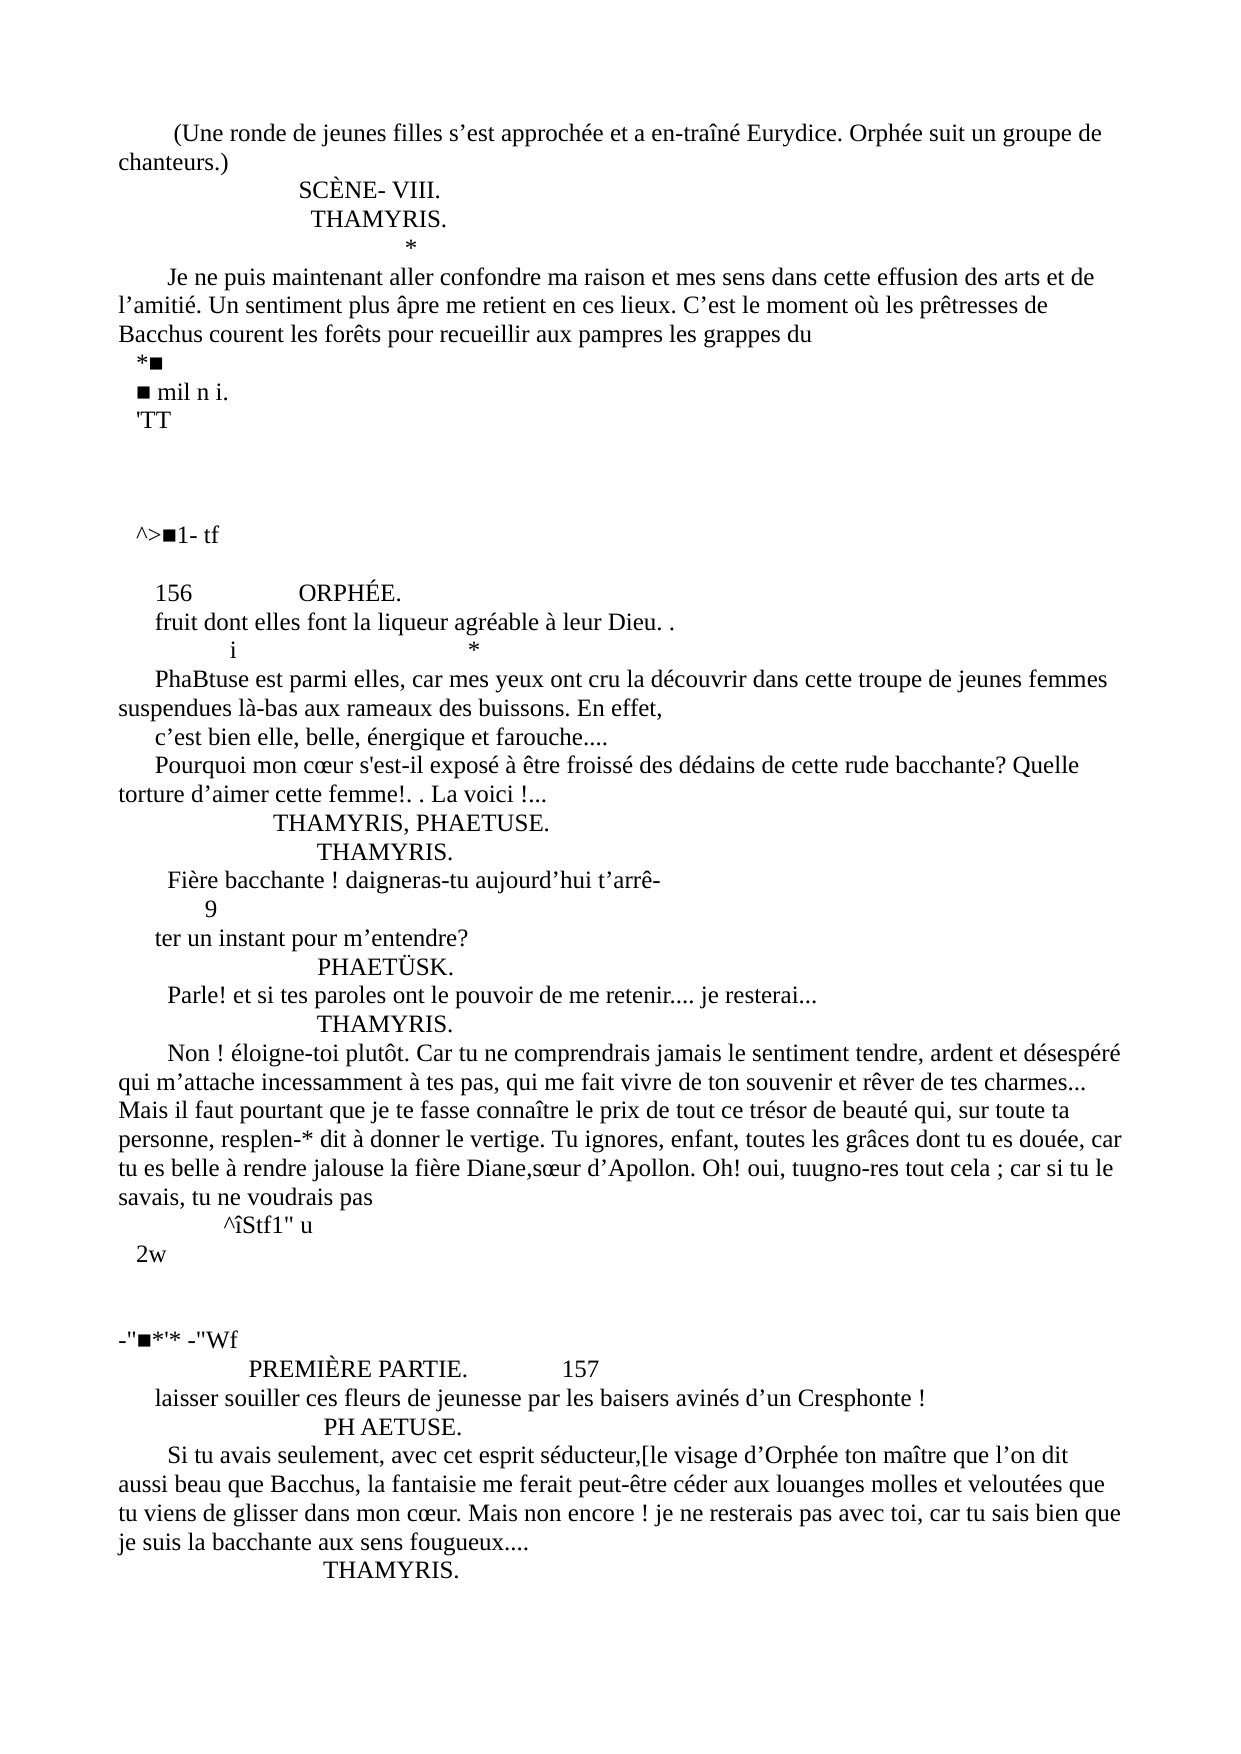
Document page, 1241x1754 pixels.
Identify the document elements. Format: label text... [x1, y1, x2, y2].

text ■ mil n i. [118, 377, 1122, 406]
text Fière bacchante ! daigneras-tu aujourd’hui t’arrê- [118, 866, 1122, 894]
text Pourquoi mon cœur s'est-il exposé à être froissé des dédains de cette rude bacchante? Quelle torture d’aimer cette femme!. . La voici !... [118, 751, 1122, 808]
text THAMYRIS. [118, 1009, 1122, 1038]
text * [118, 233, 1122, 262]
text THAMYRIS. [118, 204, 1122, 233]
text Si tu avais seulement, avec cet esprit séducteur,[le visage d’Orphée ton maître que l’on dit aussi beau que Bacchus, la fantaisie me ferait peut-être céder aux louanges molles et veloutées que tu viens de glisser dans mon cœur. Mais non encore ! je ne resterais pas avec toi, car tu sais bien que je suis la bacchante aux sens fougueux.... [118, 1441, 1122, 1556]
text THAMYRIS. [118, 1556, 1122, 1584]
text Non ! éloigne-toi plutôt. Car tu ne comprendrais jamais le sentiment tendre, ardent et désespéré qui m’attache incessamment à tes pas, qui me fait vivre de ton souvenir et rêver de tes charmes... Mais il faut pourtant que je te fasse connaître le prix de tout ce trésor de beauté qui, sur toute ta personne, resplen-* dit à donner le vertige. Tu ignores, enfant, toutes les grâces dont tu es douée, car tu es belle à rendre jalouse la fière Diane,sœur d’Apollon. Oh! oui, tuugno-res tout cela ; car si tu le savais, tu ne voudrais pas [118, 1038, 1122, 1211]
text Parle! et si tes paroles ont le pouvoir de me retenir.... je resterai... [118, 981, 1122, 1009]
text THAMYRIS. [118, 837, 1122, 866]
text PH AETUSE. [118, 1412, 1122, 1441]
text 'TT [118, 406, 1122, 434]
text c’est bien elle, belle, énergique et farouche.... [118, 722, 1122, 751]
text PHAETÜSK. [118, 952, 1122, 981]
text Je ne puis maintenant aller confondre ma raison et mes sens dans cette effusion des arts et de l’amitié. Un sentiment plus âpre me retient en ces lieux. C’est le moment où les prêtresses de Bacchus courent les forêts pour recueillir aux pampres les grappes du [118, 262, 1122, 348]
text 2w [118, 1239, 1122, 1268]
text PREMIÈRE PARTIE. 157 [118, 1354, 1122, 1383]
text *■ [118, 348, 1122, 377]
text fruit dont elles font la liqueur agréable à leur Dieu. . [118, 607, 1122, 636]
text 156 ORPHÉE. [118, 578, 1122, 607]
text 9 [118, 894, 1122, 923]
text SCÈNE- VIII. [118, 176, 1122, 204]
text laisser souiller ces fleurs de jeunesse par les baisers avinés d’un Cresphonte ! [118, 1383, 1122, 1412]
text ^>■1- tf [118, 521, 1122, 549]
text (Une ronde de jeunes filles s’est approchée et a en-traîné Eurydice. Orphée suit un groupe de chanteurs.) [118, 118, 1122, 176]
text i * [118, 636, 1122, 664]
text ter un instant pour m’entendre? [118, 923, 1122, 952]
text PhaBtuse est parmi elles, car mes yeux ont cru la découvrir dans cette troupe de jeunes femmes suspendues là-bas aux rameaux des buissons. En effet, [118, 664, 1122, 722]
text -"■*'* -"Wf [118, 1297, 1122, 1354]
text ^îStf1" u [118, 1211, 1122, 1239]
text THAMYRIS, PHAETUSE. [118, 808, 1122, 837]
